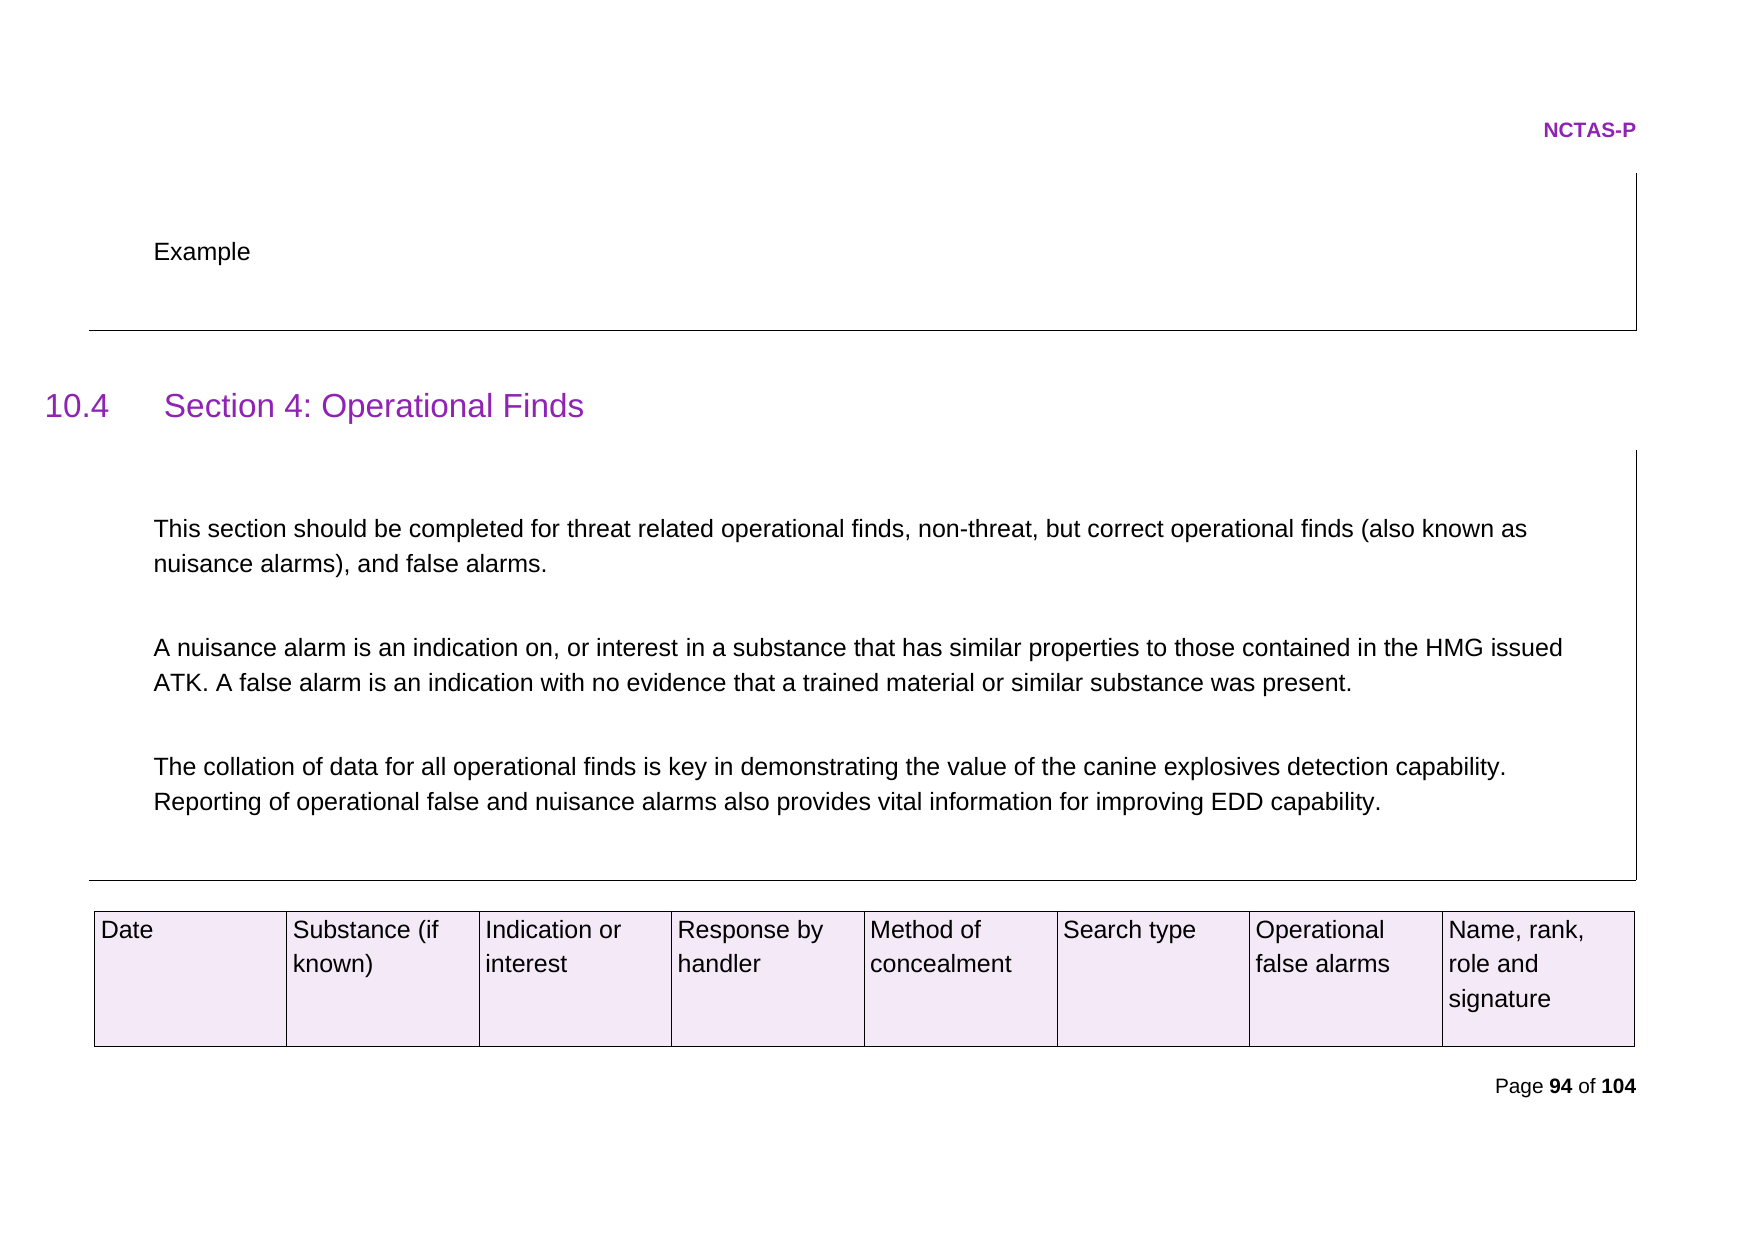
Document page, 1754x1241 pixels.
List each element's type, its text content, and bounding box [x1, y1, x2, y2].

text The collation of data for all operational finds is key in demonstrating the value of the canine explosives detection capability. Reporting of operational false and nuisance alarms also provides vital information for improving EDD capability. [89, 688, 1636, 880]
text A nuisance alarm is an indication on, or interest in a substance that has similar properties to those contained in the HMG issued ATK. A false alarm is an indication with no evidence that a trained material or similar substance was present. [89, 569, 1636, 688]
text Example [89, 173, 1636, 330]
table_header Date [95, 912, 286, 1046]
table_header Operational false alarms [1250, 912, 1442, 1046]
table_header Method of concealment [865, 912, 1057, 1046]
table_header Response by handler [672, 912, 864, 1046]
text This section should be completed for threat related operational finds, non-threat, but correct operational finds (also known as nuisance alarms), and false alarms. [89, 450, 1636, 569]
table_header Indication or interest [480, 912, 671, 1046]
subtitle Section 4: Operational Finds [44, 386, 1636, 425]
table_header Name, rank, role and signature [1443, 912, 1634, 1046]
table_header Substance (if known) [287, 912, 479, 1046]
table_header Search type [1058, 912, 1249, 1046]
